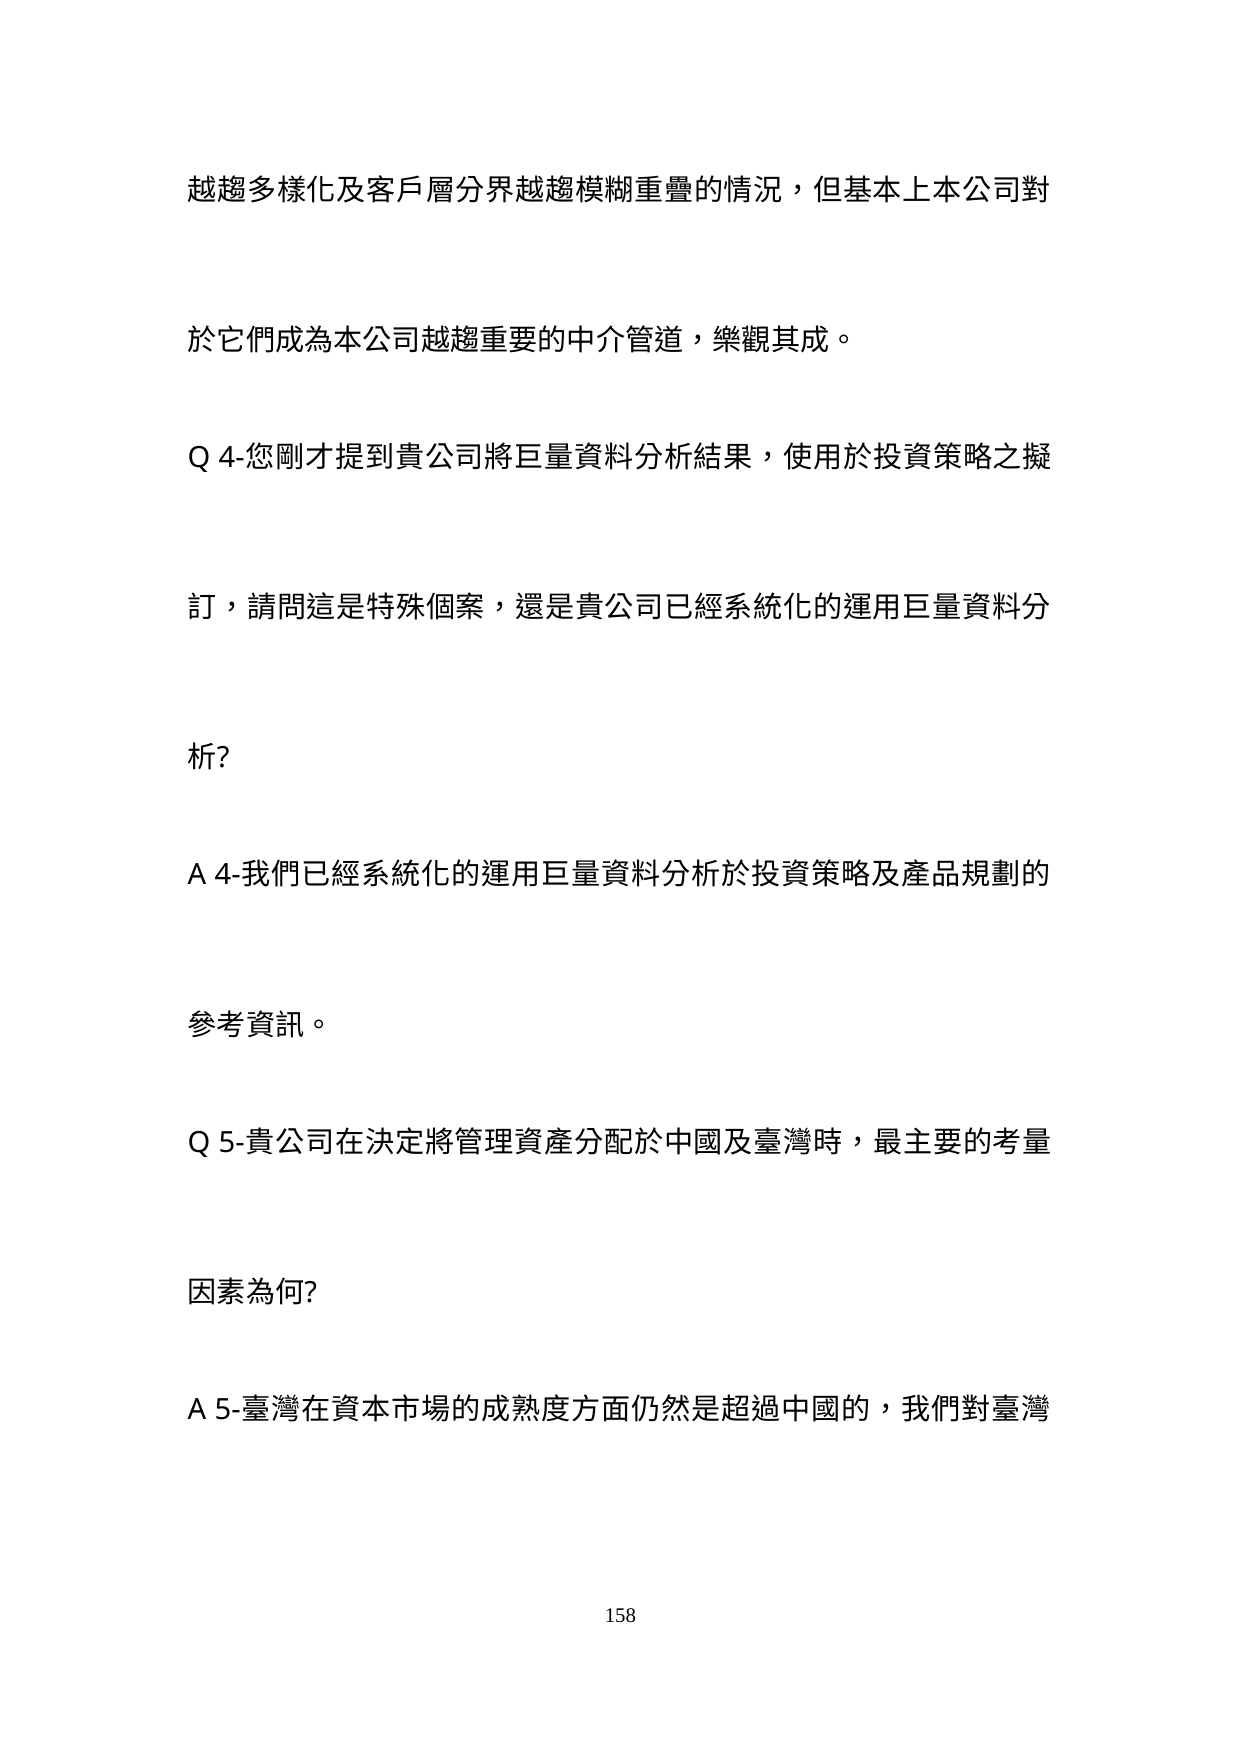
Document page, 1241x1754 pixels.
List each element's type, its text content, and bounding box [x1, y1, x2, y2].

text Q 4-您剛才提到貴公司將巨量資料分析結果，使用於投資策略之擬訂，請問這是特殊個案，還是貴公司已經系統化的運用巨量資料分析? [187, 417, 1053, 792]
text A 4-我們已經系統化的運用巨量資料分析於投資策略及產品規劃的參考資訊。 [187, 835, 1053, 1060]
text Q 5-貴公司在決定將管理資產分配於中國及臺灣時，最主要的考量因素為何? [187, 1102, 1053, 1327]
text A 5-臺灣在資本市場的成熟度方面仍然是超過中國的，我們對臺灣 [187, 1369, 1053, 1444]
text 越趨多樣化及客戶層分界越趨模糊重疊的情況，但基本上本公司對於它們成為本公司越趨重要的中介管道，樂觀其成。 [187, 150, 1053, 375]
